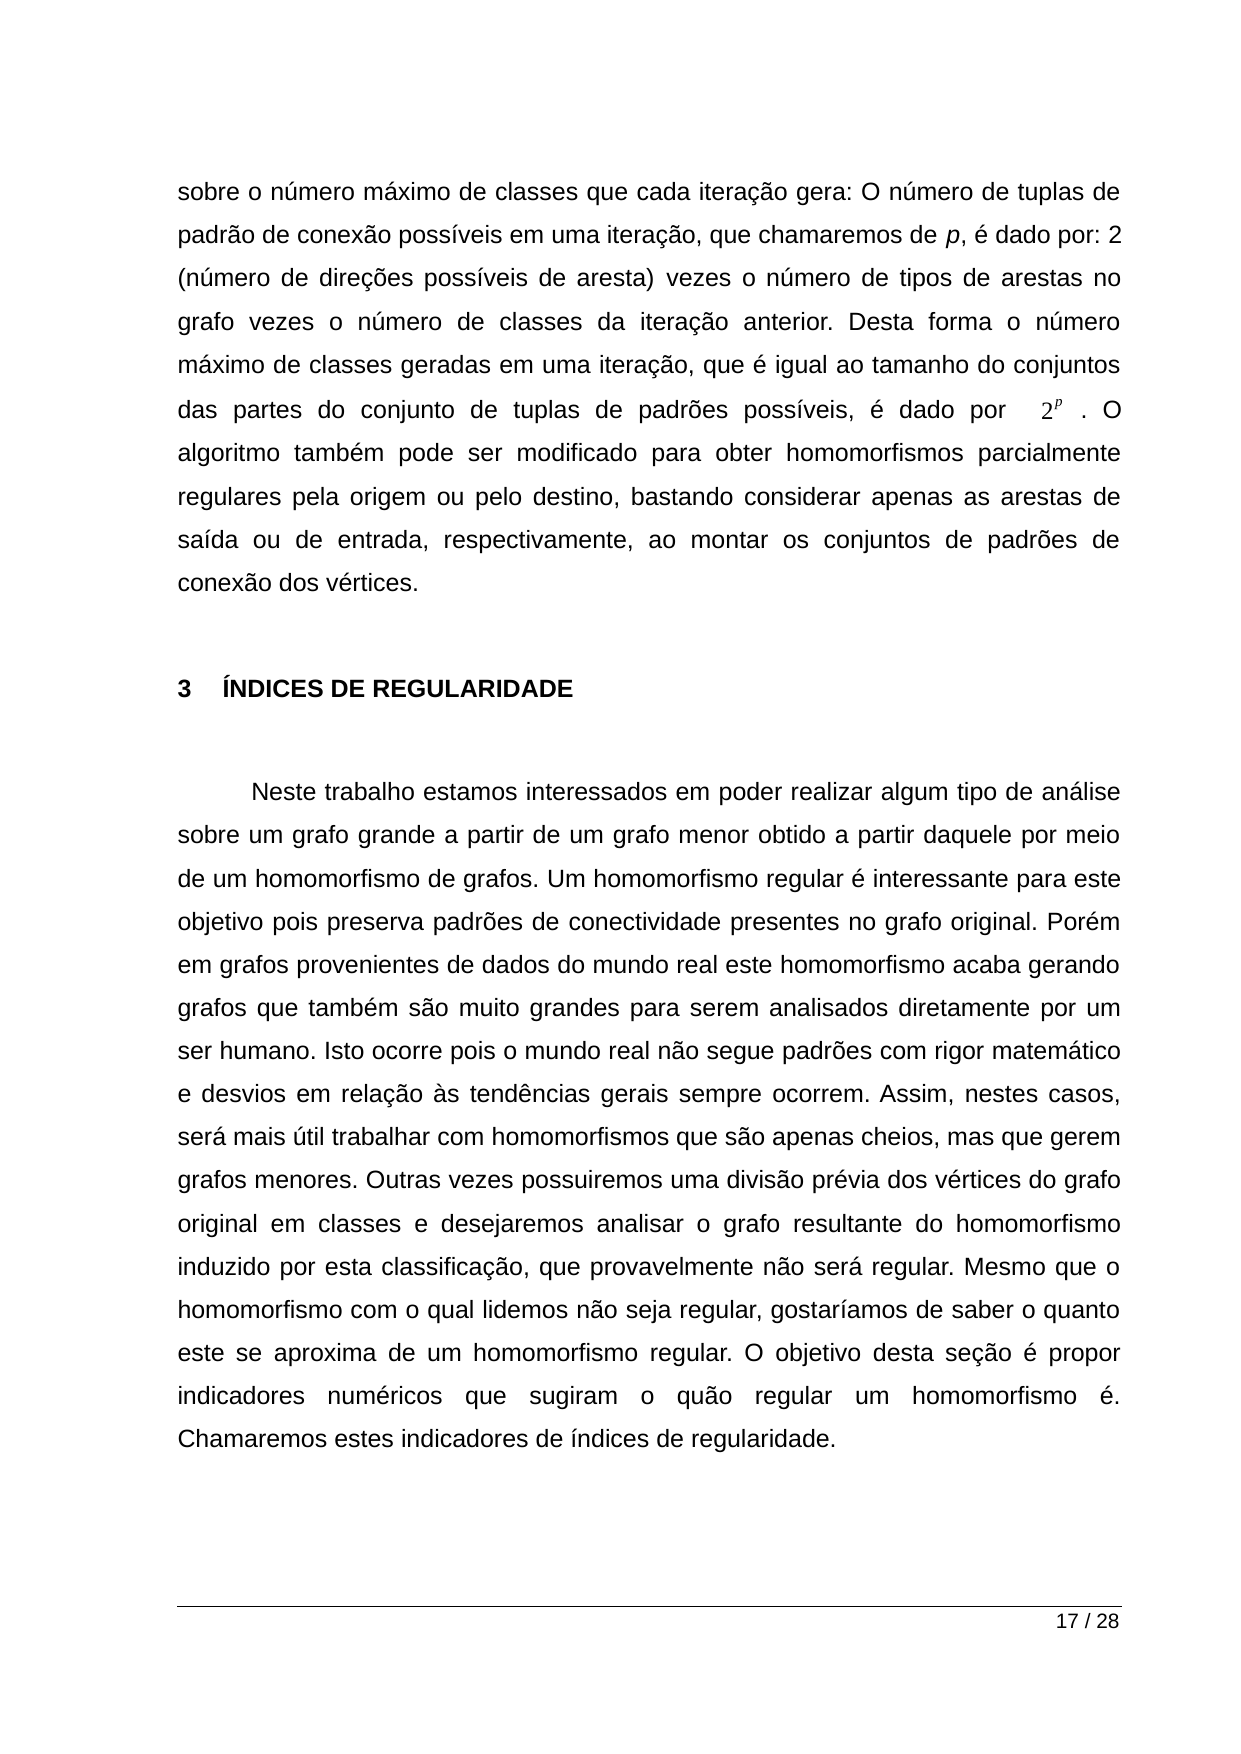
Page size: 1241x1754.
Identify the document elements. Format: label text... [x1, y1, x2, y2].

text Neste trabalho estamos interessados em poder realizar algum tipo de análise sobre um grafo grande a partir de um grafo menor obtido a partir daquele por meio de um homomorfismo de grafos. Um homomorfismo regular é interessante para este objetivo pois preserva padrões de conectividade presentes no grafo original. Porém em grafos provenientes de dados do mundo real este homomorfismo acaba gerando grafos que também são muito grandes para serem analisados diretamente por um ser humano. Isto ocorre pois o mundo real não segue padrões com rigor matemático e desvios em relação às tendências gerais sempre ocorrem. Assim, nestes casos, será mais útil trabalhar com homomorfismos que são apenas cheios, mas que gerem grafos menores. Outras vezes possuiremos uma divisão prévia dos vértices do grafo original em classes e desejaremos analisar o grafo resultante do homomorfismo induzido por esta classificação, que provavelmente não será regular. Mesmo que o homomorfismo com o qual lidemos não seja regular, gostaríamos de saber o quanto este se aproxima de um homomorfismo regular. O objetivo desta seção é propor indicadores numéricos que sugiram o quão regular um homomorfismo é. Chamaremos estes indicadores de índices de regularidade. [177, 777, 1122, 1453]
subtitle Índices de regularidade [177, 673, 1122, 702]
text sobre o número máximo de classes que cada iteração gera: O número de tuplas de padrão de conexão possíveis em uma iteração, que chamaremos de p, é dado por: 2 (número de direções possíveis de aresta) vezes o número de tipos de arestas no grafo vezes o número de classes da iteração anterior. Desta forma o número máximo de classes geradas em uma iteração, que é igual ao tamanho do conjuntos das partes do conjunto de tuplas de padrões possíveis, é dado por . O algoritmo também pode ser modificado para obter homomorfismos parcialmente regulares pela origem ou pelo destino, bastando considerar apenas as arestas de saída ou de entrada, respectivamente, ao montar os conjuntos de padrões de conexão dos vértices. [177, 177, 1122, 597]
